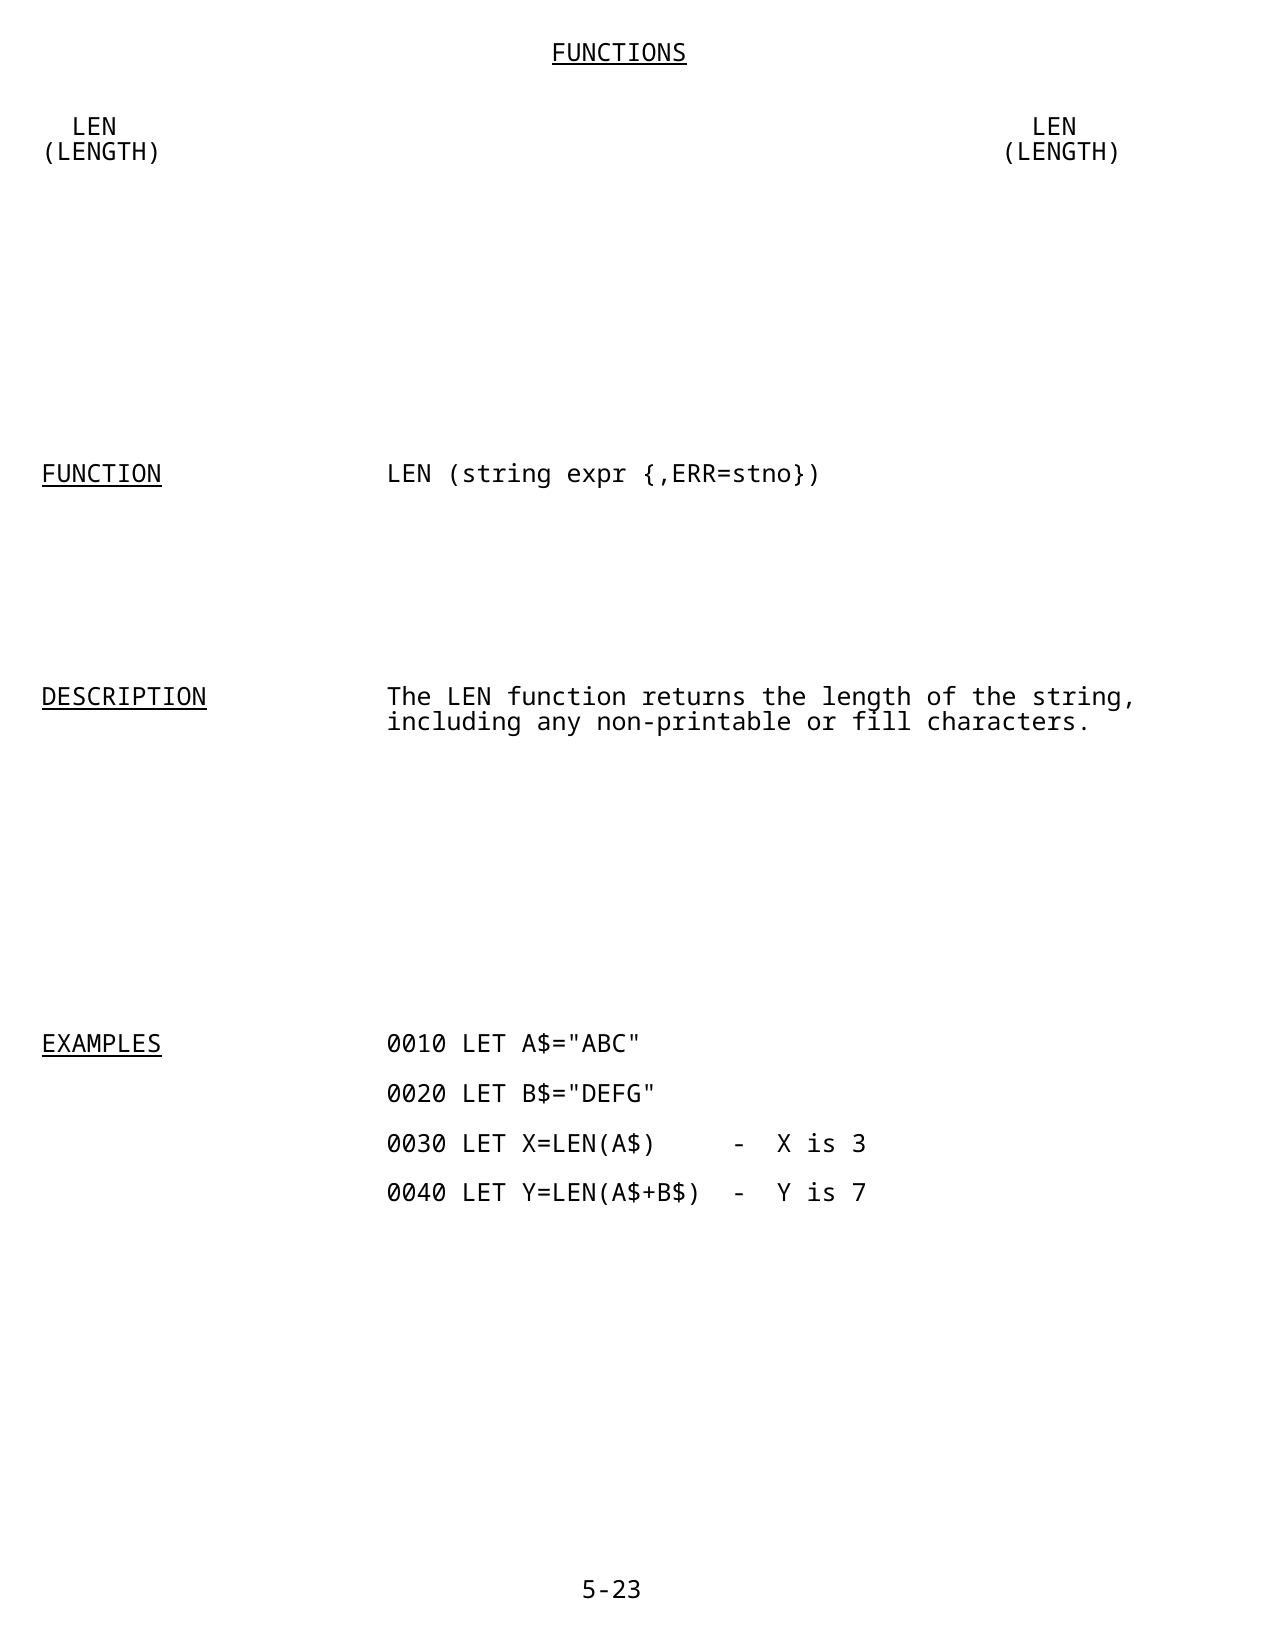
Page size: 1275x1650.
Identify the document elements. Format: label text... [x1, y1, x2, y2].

text 0030 LET X=LEN(A$) - X is 3 [41, 1132, 1234, 1157]
text 0040 LET Y=LEN(A$+B$) - Y is 7 [41, 1182, 1234, 1207]
text 5-23 [41, 1578, 1234, 1603]
text DESCRIPTION The LEN function returns the length of the string, [41, 686, 1234, 711]
text LEN LEN [41, 116, 1234, 141]
text FUNCTIONS [41, 41, 1234, 66]
text including any non-printable or fill characters. [41, 711, 1234, 736]
text EXAMPLES 0010 LET A$="ABC" [41, 1033, 1234, 1058]
text (LENGTH) (LENGTH) [41, 141, 1234, 165]
text 0020 LET B$="DEFG" [41, 1083, 1234, 1107]
text FUNCTION LEN (string expr {,ERR=stno}) [41, 463, 1234, 488]
